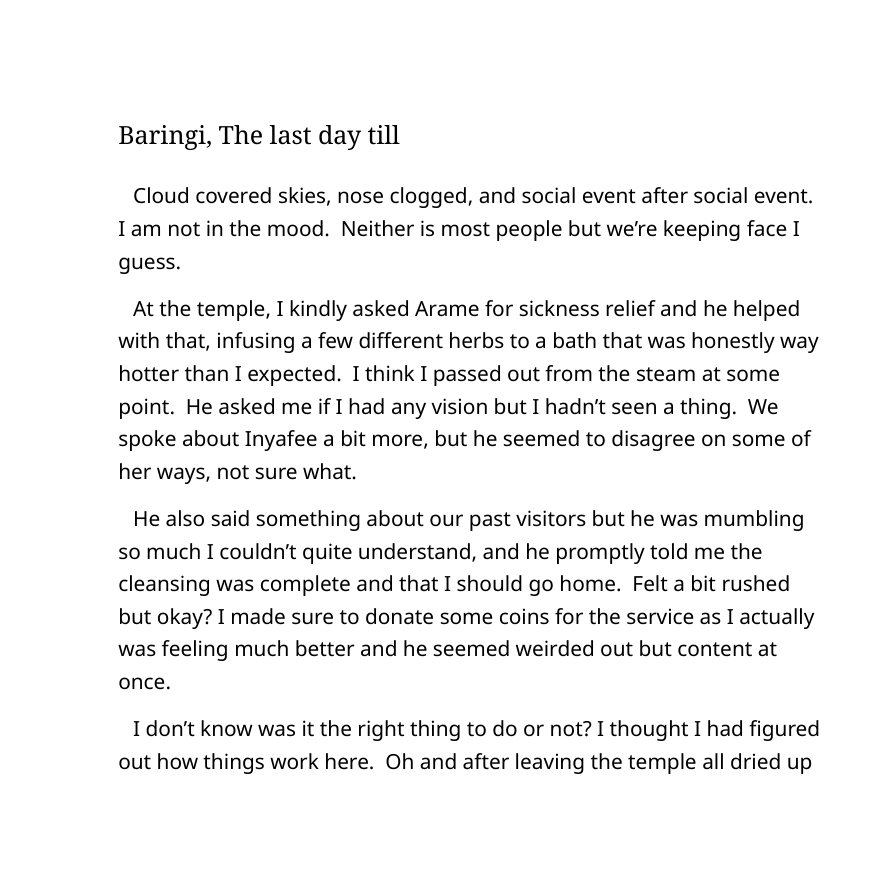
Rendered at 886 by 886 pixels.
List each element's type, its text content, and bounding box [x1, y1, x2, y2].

text At the temple, I kindly asked Arame for sickness relief and he helped with that, infusing a few different herbs to a bath that was honestly way hotter than I expected. I think I passed out from the steam at some point. He asked me if I had any vision but I hadn’t seen a thing. We spoke about Inyafee a bit more, but he seemed to disagree on some of her ways, not sure what. [118, 294, 827, 485]
text I don’t know was it the right thing to do or not? I thought I had figured out how things work here. Oh and after leaving the temple all dried up [118, 714, 827, 775]
subtitle Baringi, The last day till [118, 118, 827, 152]
text He also said something about our past visitors but he was mumbling so much I couldn’t quite understand, and he promptly told me the cleansing was complete and that I should go home. Felt a bit rushed but okay? I made sure to donate some coins for the service as I actually was feeling much better and he seemed weirded out but content at once. [118, 504, 827, 696]
text Cloud covered skies, nose clogged, and social event after social event. I am not in the mood. Neither is most people but we’re keeping face I guess. [118, 182, 827, 275]
